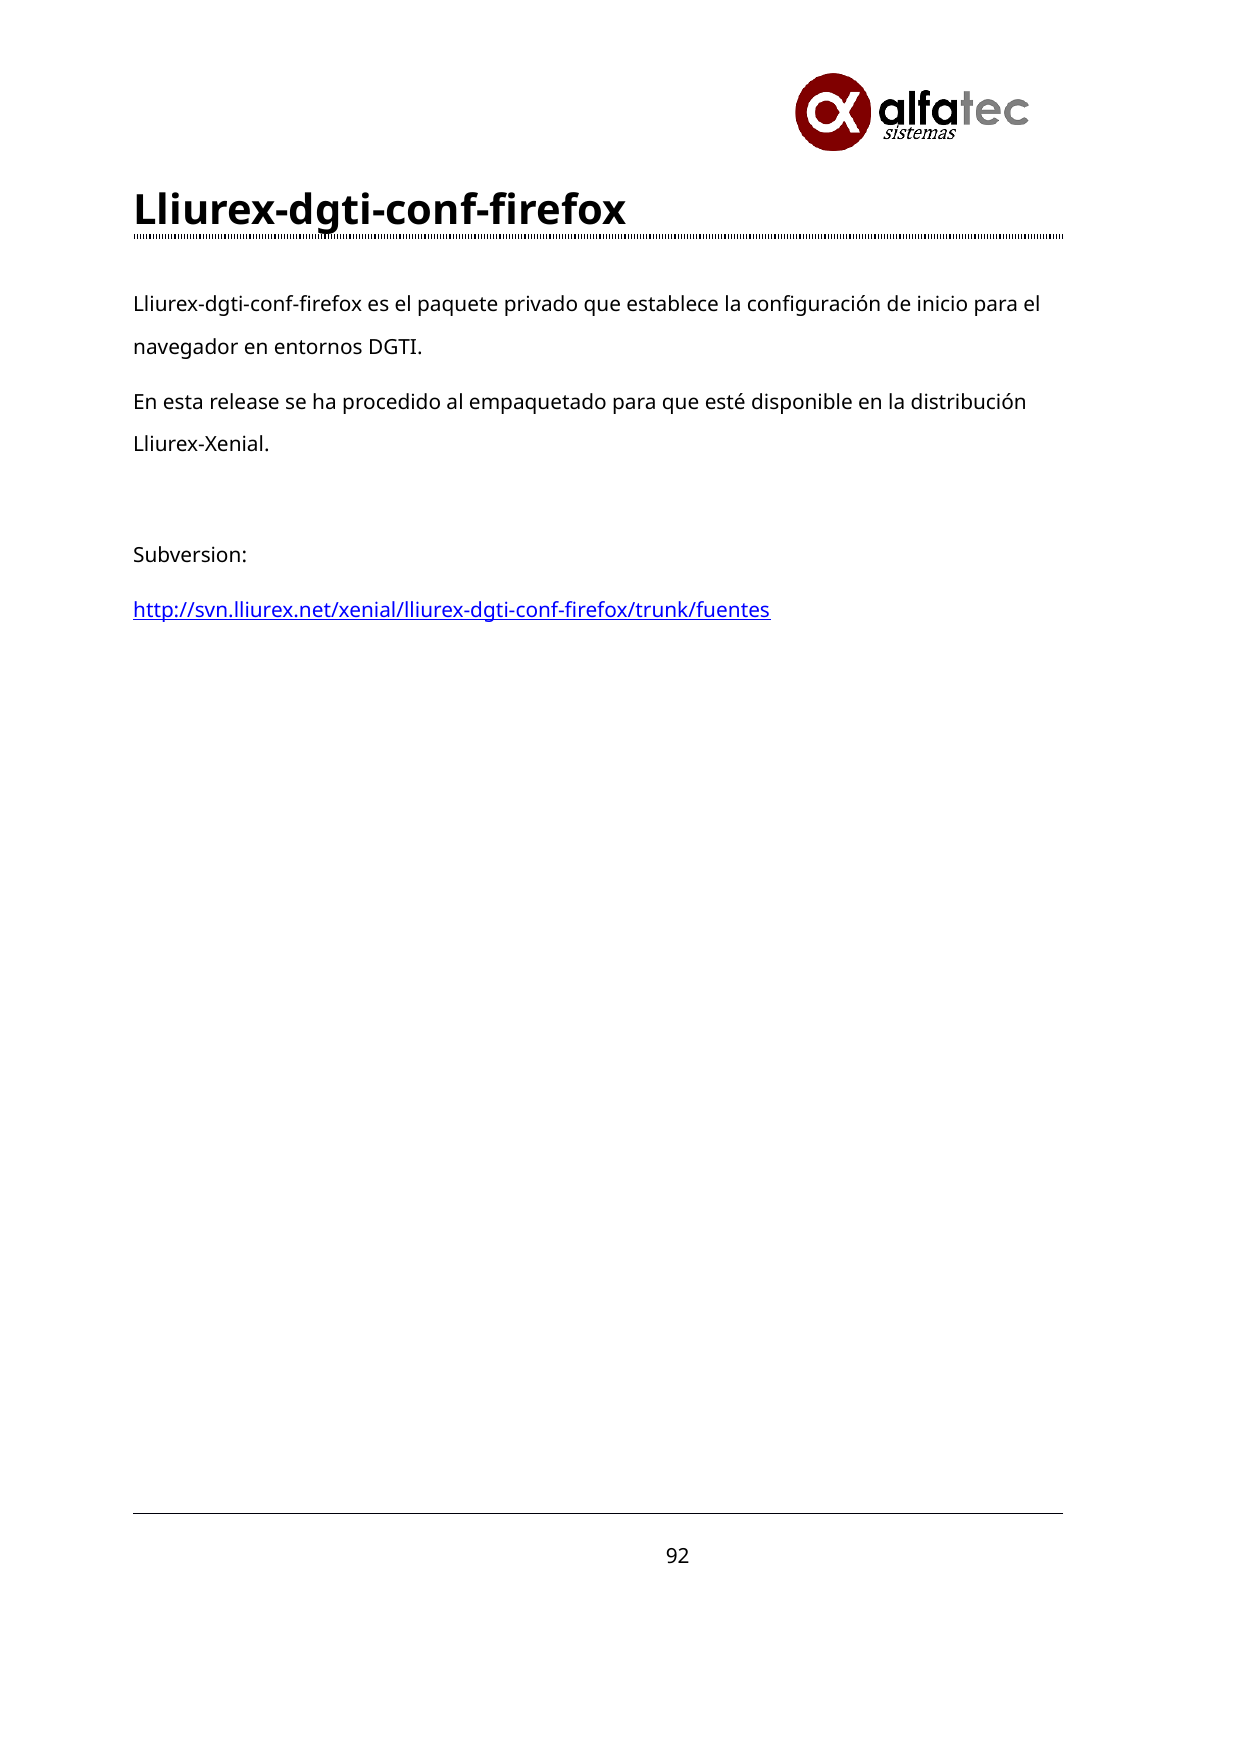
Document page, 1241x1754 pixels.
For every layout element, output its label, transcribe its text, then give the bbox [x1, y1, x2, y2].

text En esta release se ha procedido al empaquetado para que esté disponible en la distribución Lliurex-Xenial. [133, 387, 1063, 458]
text Lliurex-dgti-conf-firefox es el paquete privado que establece la configuración de inicio para el navegador en entornos DGTI. [133, 289, 1063, 360]
text Subversion: [133, 540, 1063, 568]
picture [795, 73, 1031, 151]
subtitle Lliurex-dgti-conf-firefox [133, 191, 1063, 239]
text http://svn.lliurex.net/xenial/lliurex-dgti-conf-firefox/trunk/fuentes [133, 595, 1063, 623]
